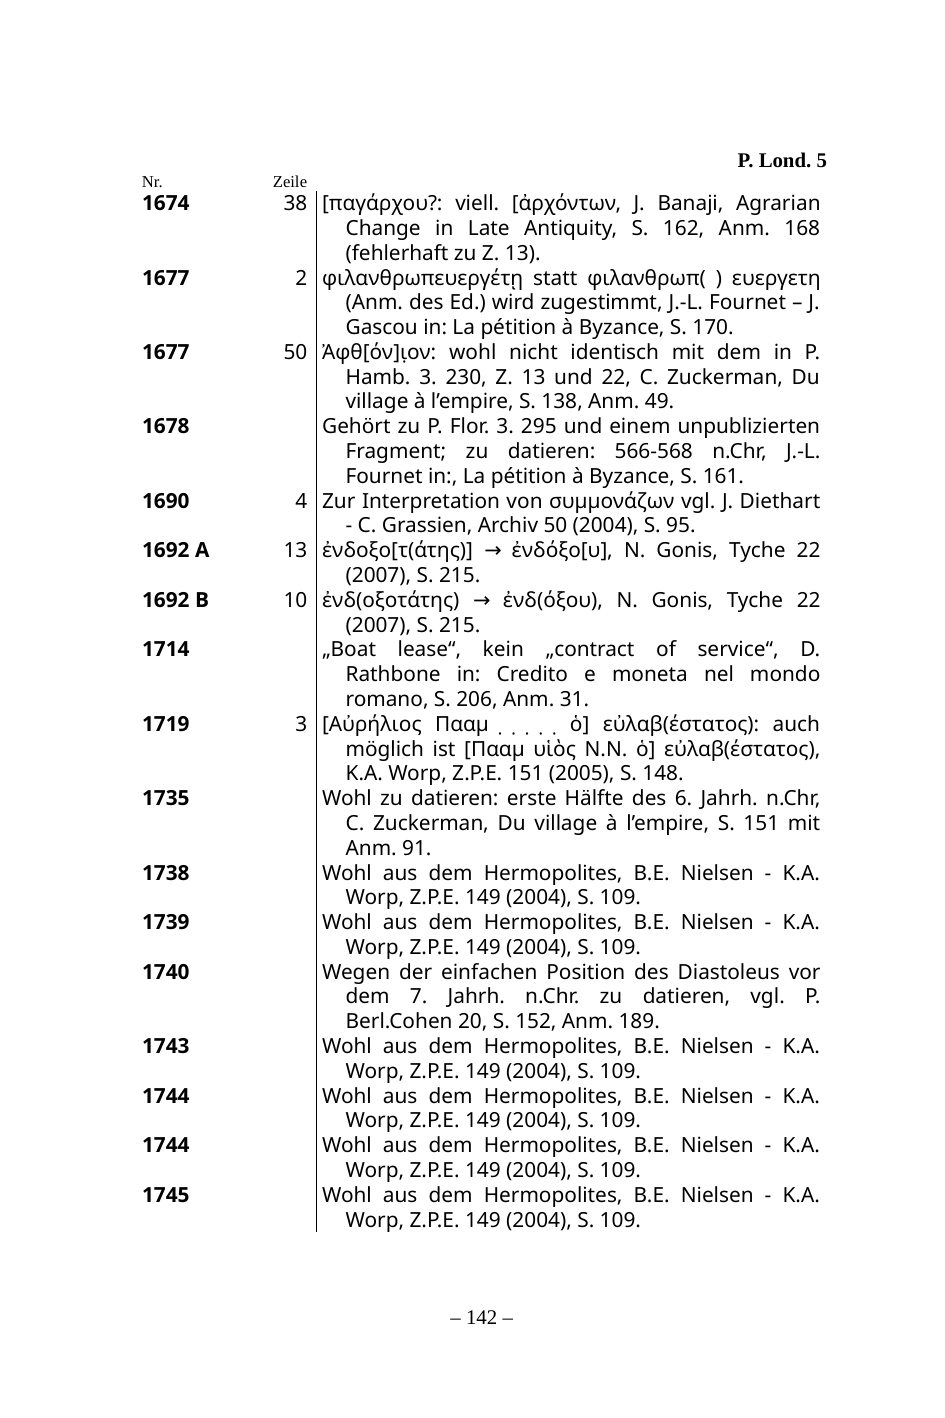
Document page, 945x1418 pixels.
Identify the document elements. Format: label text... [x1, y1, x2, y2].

table_cell φιλανθρωπευεργέτῃ statt φιλανθρωπ( ) ευεργετη (Anm. des Ed.) wird zugestimmt, J.-L. Fournet – J. Gascou in: La pétition à Byzance, S. 170. [317, 265, 827, 339]
table_cell 1678 [136, 414, 224, 488]
table_cell Wohl zu datieren: erste Hälfte des 6. Jahrh. n.Chr, C. Zuckerman, Du village à l’empire, S. 151 mit Anm. 91. [317, 786, 827, 860]
table_cell [Αὐρήλιος Πααμ ̣ ̣ ̣ ̣ ̣ ὁ] εὐλαβ(έστατος): auch möglich ist [Πααμ υἱὸς Ν.Ν. ὁ] εὐλαβ(έστατος), K.A. Worp, Z.P.E. 151 (2005), S. 148. [317, 711, 827, 786]
table_cell [224, 959, 316, 1034]
table_cell 2 [224, 265, 316, 339]
table_cell [224, 1133, 316, 1182]
table_cell 1743 [136, 1034, 224, 1083]
table_cell 1690 [136, 488, 224, 538]
table_cell Wegen der einfachen Position des Diastoleus vor dem 7. Jahrh. n.Chr. zu datieren, vgl. P. Berl.Cohen 20, S. 152, Anm. 189. [317, 959, 827, 1034]
table_cell [224, 637, 316, 711]
table_cell 1674 [136, 191, 224, 265]
table_cell 1744 [136, 1083, 224, 1133]
table_cell [224, 1083, 316, 1133]
table_cell [224, 786, 316, 860]
table_cell 13 [224, 538, 316, 587]
table_cell 1719 [136, 711, 224, 786]
table_cell [224, 1183, 316, 1232]
table_cell 1740 [136, 959, 224, 1034]
table_cell 1692 A [136, 538, 224, 587]
table_cell Wohl aus dem Hermopolites, B.E. Nielsen - K.A. Worp, Z.P.E. 149 (2004), S. 109. [317, 1183, 827, 1232]
table_cell 50 [224, 340, 316, 414]
table_cell Ἀφθ[όν]ι̣ον: wohl nicht identisch mit dem in P. Hamb. 3. 230, Z. 13 und 22, C. Zuckerman, Du village à l’empire, S. 138, Anm. 49. [317, 340, 827, 414]
table_cell Wohl aus dem Hermopolites, B.E. Nielsen - K.A. Worp, Z.P.E. 149 (2004), S. 109. [317, 910, 827, 959]
table_cell [παγάρχου?: viell. [ἀρχόντων, J. Banaji, Agrarian Change in Late Antiquity, S. 162, Anm. 168 (fehlerhaft zu Z. 13). [317, 191, 827, 265]
table_cell Zur Interpretation von συμμονάζων vgl. J. Diethart - C. Grassien, Archiv 50 (2004), S. 95. [317, 488, 827, 538]
table_cell Wohl aus dem Hermopolites, B.E. Nielsen - K.A. Worp, Z.P.E. 149 (2004), S. 109. [317, 1034, 827, 1083]
table_cell [224, 860, 316, 910]
table_cell 1738 [136, 860, 224, 910]
table_cell ἐνδοξο[τ(άτης)] → ἐνδόξο[υ], N. Gonis, Tyche 22 (2007), S. 215. [317, 538, 827, 587]
table_cell [224, 910, 316, 959]
table_cell 1677 [136, 340, 224, 414]
table_cell Wohl aus dem Hermopolites, B.E. Nielsen - K.A. Worp, Z.P.E. 149 (2004), S. 109. [317, 1083, 827, 1133]
table_cell 1745 [136, 1183, 224, 1232]
table_cell [224, 1034, 316, 1083]
table_cell Wohl aus dem Hermopolites, B.E. Nielsen - K.A. Worp, Z.P.E. 149 (2004), S. 109. [317, 860, 827, 910]
table_cell 1692 B [136, 588, 224, 637]
table_cell ἐνδ(οξοτάτης) → ἐνδ(όξου), N. Gonis, Tyche 22 (2007), S. 215. [317, 588, 827, 637]
table_cell 1739 [136, 910, 224, 959]
table_cell 1714 [136, 637, 224, 711]
table_cell 10 [224, 588, 316, 637]
table_cell 3 [224, 711, 316, 786]
table_cell 1744 [136, 1133, 224, 1182]
table_cell 1677 [136, 265, 224, 339]
table_cell Gehört zu P. Flor. 3. 295 und einem unpublizierten Fragment; zu datieren: 566-568 n.Chr, J.-L. Fournet in:, La pétition à Byzance, S. 161. [317, 414, 827, 488]
table_cell 38 [224, 191, 316, 265]
table_cell 1735 [136, 786, 224, 860]
table_cell [224, 414, 316, 488]
table_cell „Boat lease“, kein „contract of service“, D. Rathbone in: Credito e moneta nel mondo romano, S. 206, Anm. 31. [317, 637, 827, 711]
table_cell 4 [224, 488, 316, 538]
table_cell Wohl aus dem Hermopolites, B.E. Nielsen - K.A. Worp, Z.P.E. 149 (2004), S. 109. [317, 1133, 827, 1182]
